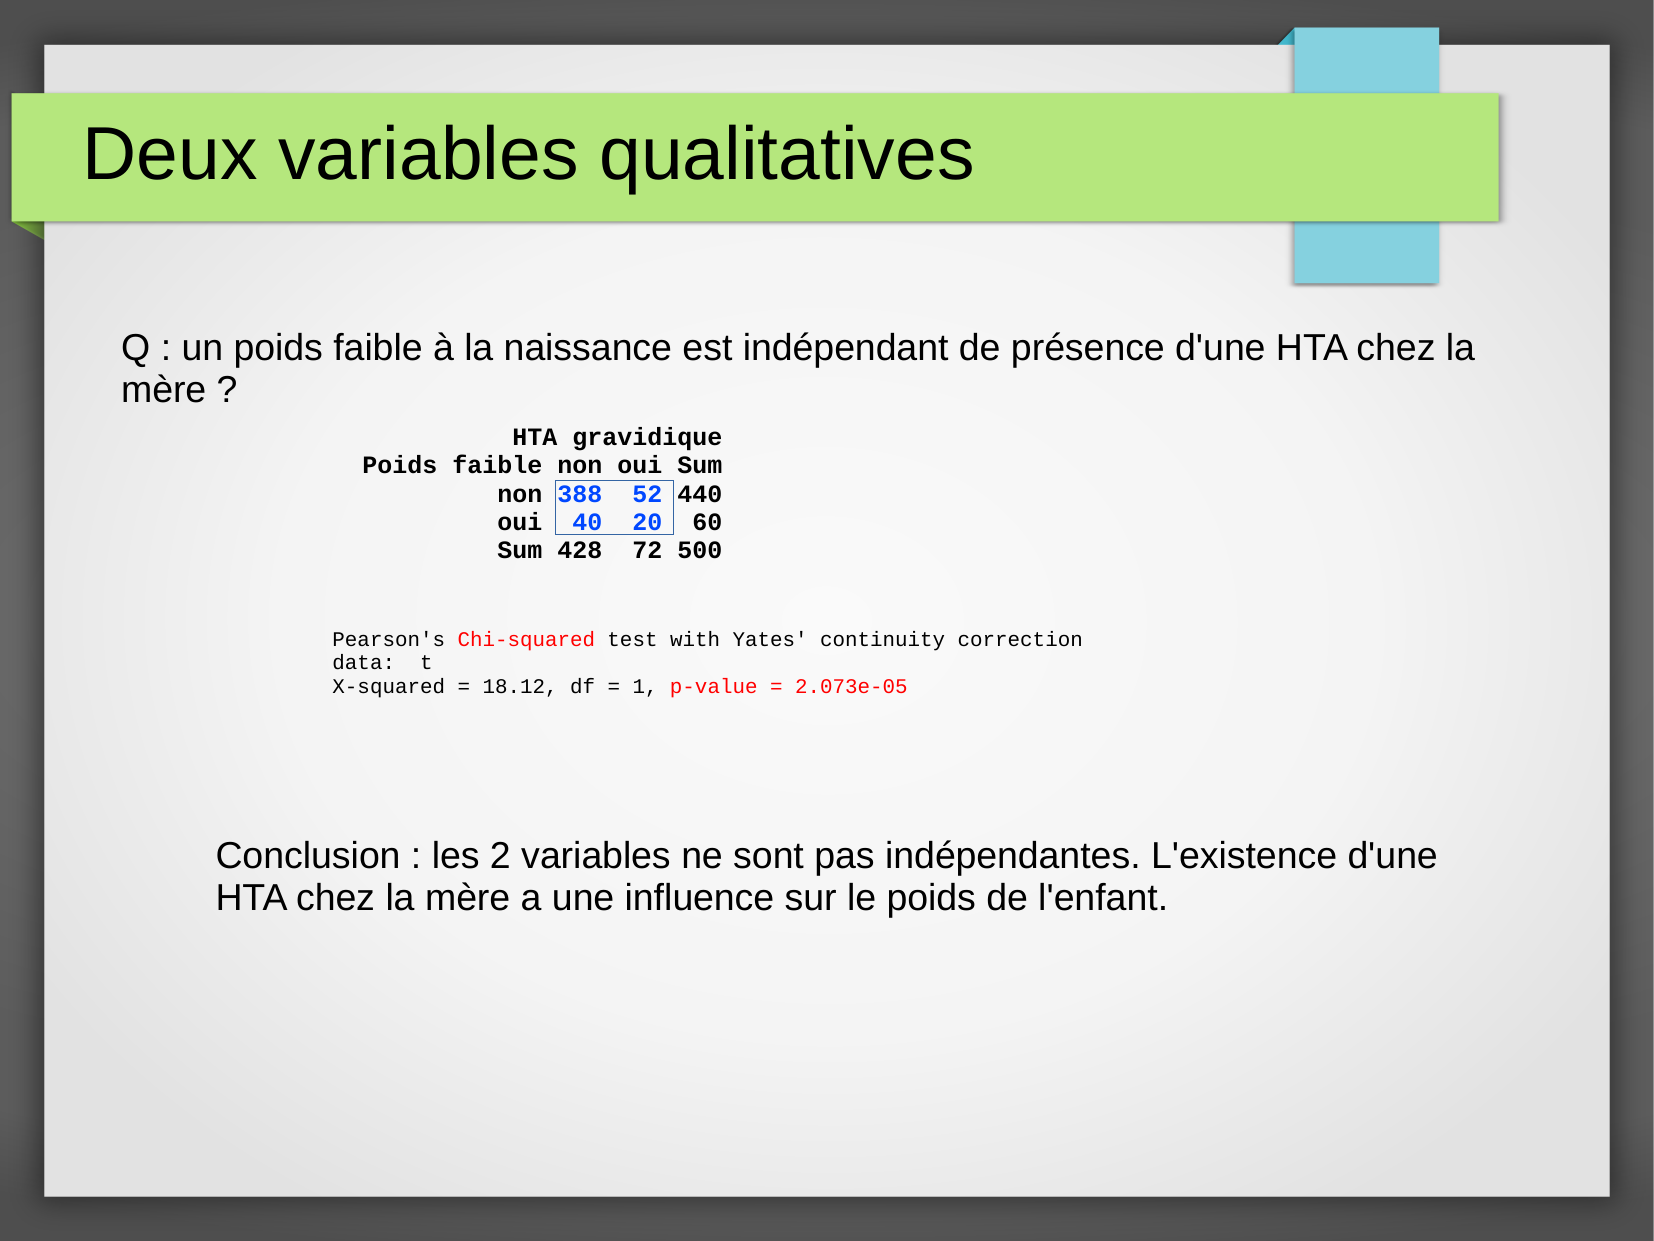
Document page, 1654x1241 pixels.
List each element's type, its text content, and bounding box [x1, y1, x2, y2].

picture [0, 0, 1654, 1241]
text_box Pearson's Chi-squared test with Yates' continuity correction data: t X-squared = 18.12, df = 1, p-value = 2.073e-05 [317, 621, 1098, 709]
text_box Conclusion : les 2 variables ne sont pas indépendantes. L'existence d'une HTA chez la mère a une influence sur le poids de l'enfant. [200, 826, 1524, 926]
text_box HTA gravidique Poids faible non oui Sum non 388 52 440 oui 40 20 60 Sum 428 72 500 [347, 417, 756, 584]
text_box Q : un poids faible à la naissance est indépendant de présence d'une HTA chez la mère ? [106, 318, 1536, 418]
title Deux variables qualitatives [82, 94, 1264, 213]
